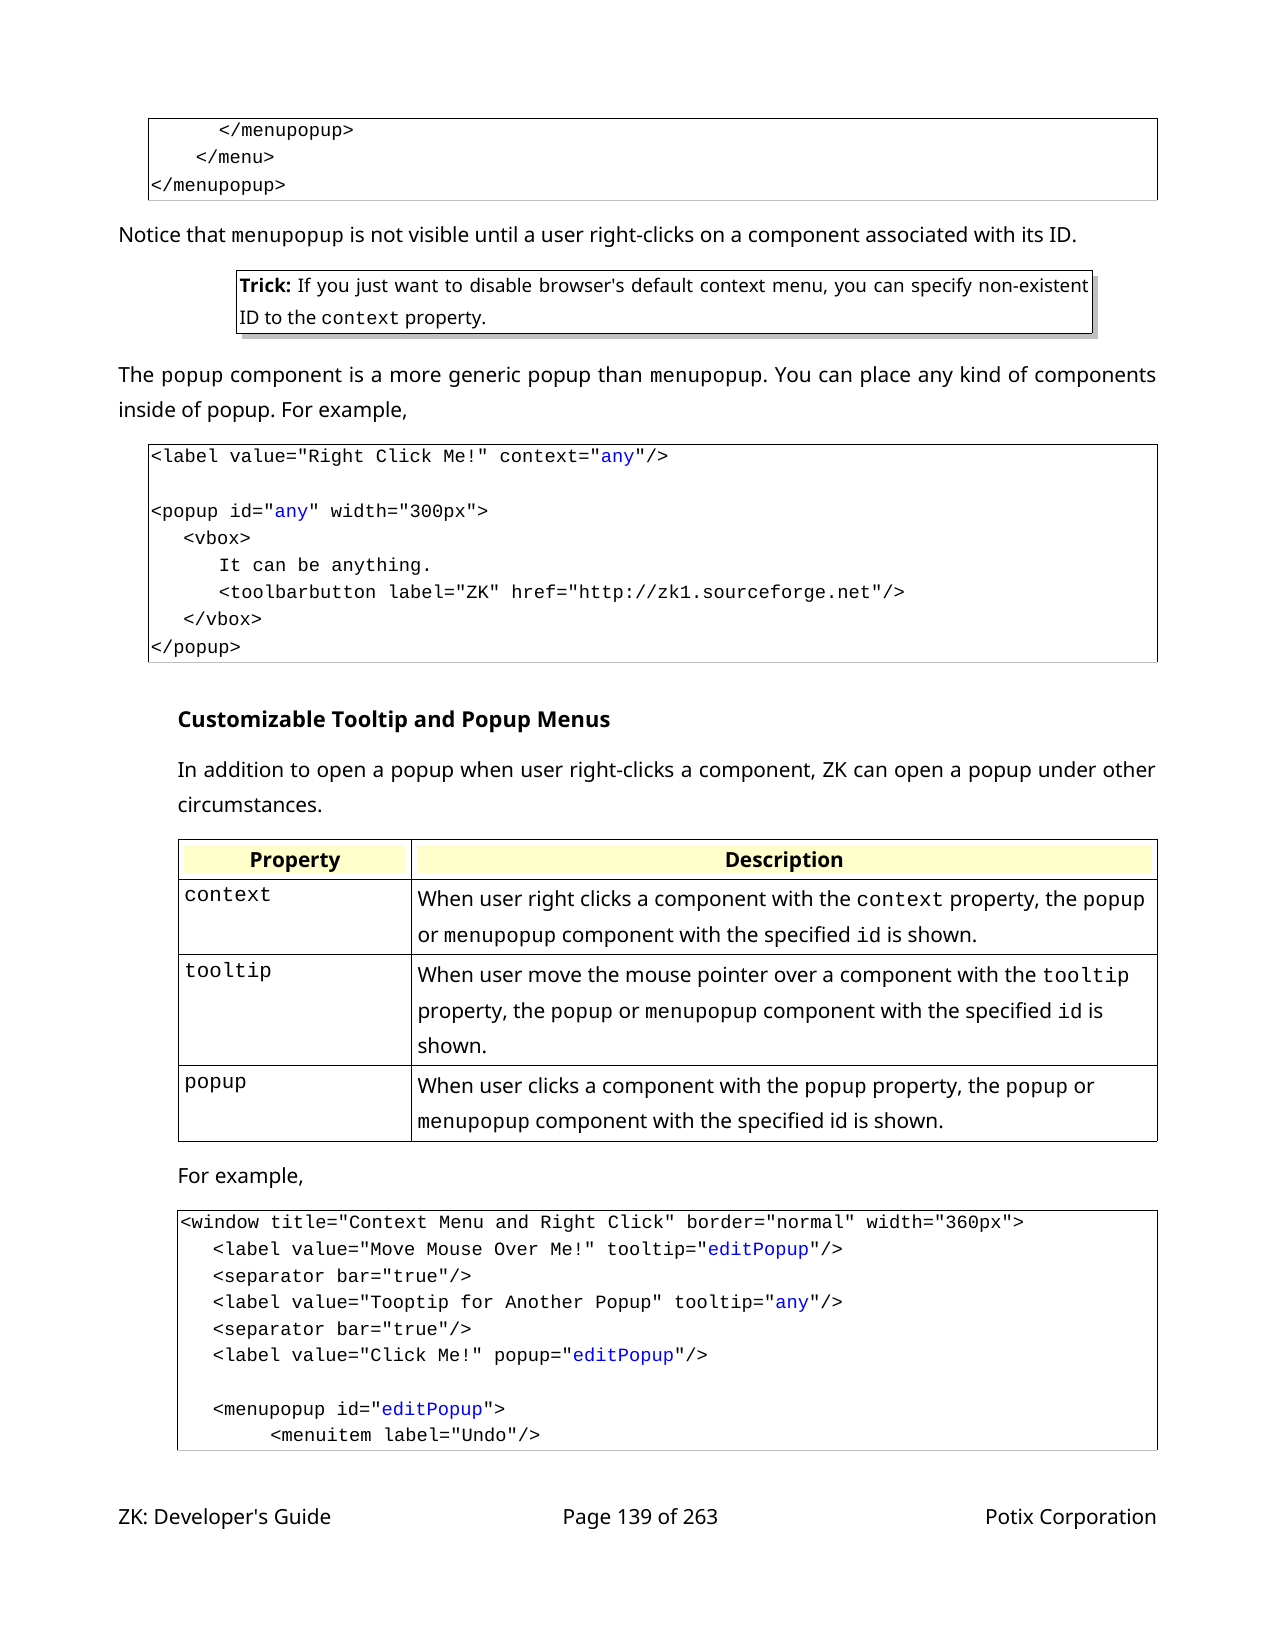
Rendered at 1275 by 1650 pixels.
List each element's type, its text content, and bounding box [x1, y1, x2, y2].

text The popup component is a more generic popup than menupopup. You can place any kind of components inside of popup. For example, [118, 360, 1157, 423]
text Notice that menupopup is not visible until a user right-clicks on a component associated with its ID. [118, 220, 1157, 249]
text For example, [177, 1162, 1157, 1190]
table_cell tooltip [179, 955, 411, 1065]
text <toolbarbutton label="ZK" href="http://zk1.sourceforge.net"/> [149, 580, 1157, 604]
text It can be anything. [149, 553, 1157, 577]
text </vbox> [149, 607, 1157, 632]
table_cell context [179, 880, 411, 954]
text </menu> [149, 145, 1157, 169]
text </popup> [149, 634, 1157, 662]
text In addition to open a popup when user right-clicks a component, ZK can open a popup under other circumstances. [177, 755, 1157, 818]
table_header Property [179, 840, 411, 879]
text </menupopup> [149, 172, 1157, 200]
text </menupopup> [149, 119, 1157, 142]
subtitle Customizable Tooltip and Popup Menus [177, 704, 1157, 734]
table_cell When user clicks a component with the popup property, the popup or menupopup component with the specified id is shown. [412, 1066, 1157, 1141]
table_header Description [412, 840, 1157, 879]
table_cell When user move the mouse pointer over a component with the tooltip property, the popup or menupopup component with the specified id is shown. [412, 955, 1157, 1065]
text <popup id="any" width="300px"> [149, 498, 1157, 523]
text Trick: If you just want to disable browser's default context menu, you can specify non-existent ID to the context property. [237, 271, 1092, 333]
table_cell When user right clicks a component with the context property, the popup or menupopup component with the specified id is shown. [412, 880, 1157, 954]
text <window title="Context Menu and Right Click" border="normal" width="360px"> <label value="Move Mouse Over Me!" tooltip="editPopup"/> <separator bar="true"/> <label value="Tooptip for Another Popup" tooltip="any"/> <separator bar="true"/> <label value="Click Me!" popup="editPopup"/> <menupopup id="editPopup"> <menuitem label="Undo"/> [178, 1211, 1157, 1450]
text <label value="Right Click Me!" context="any"/> [149, 445, 1157, 468]
text <vbox> [149, 526, 1157, 550]
table_cell popup [179, 1066, 411, 1141]
